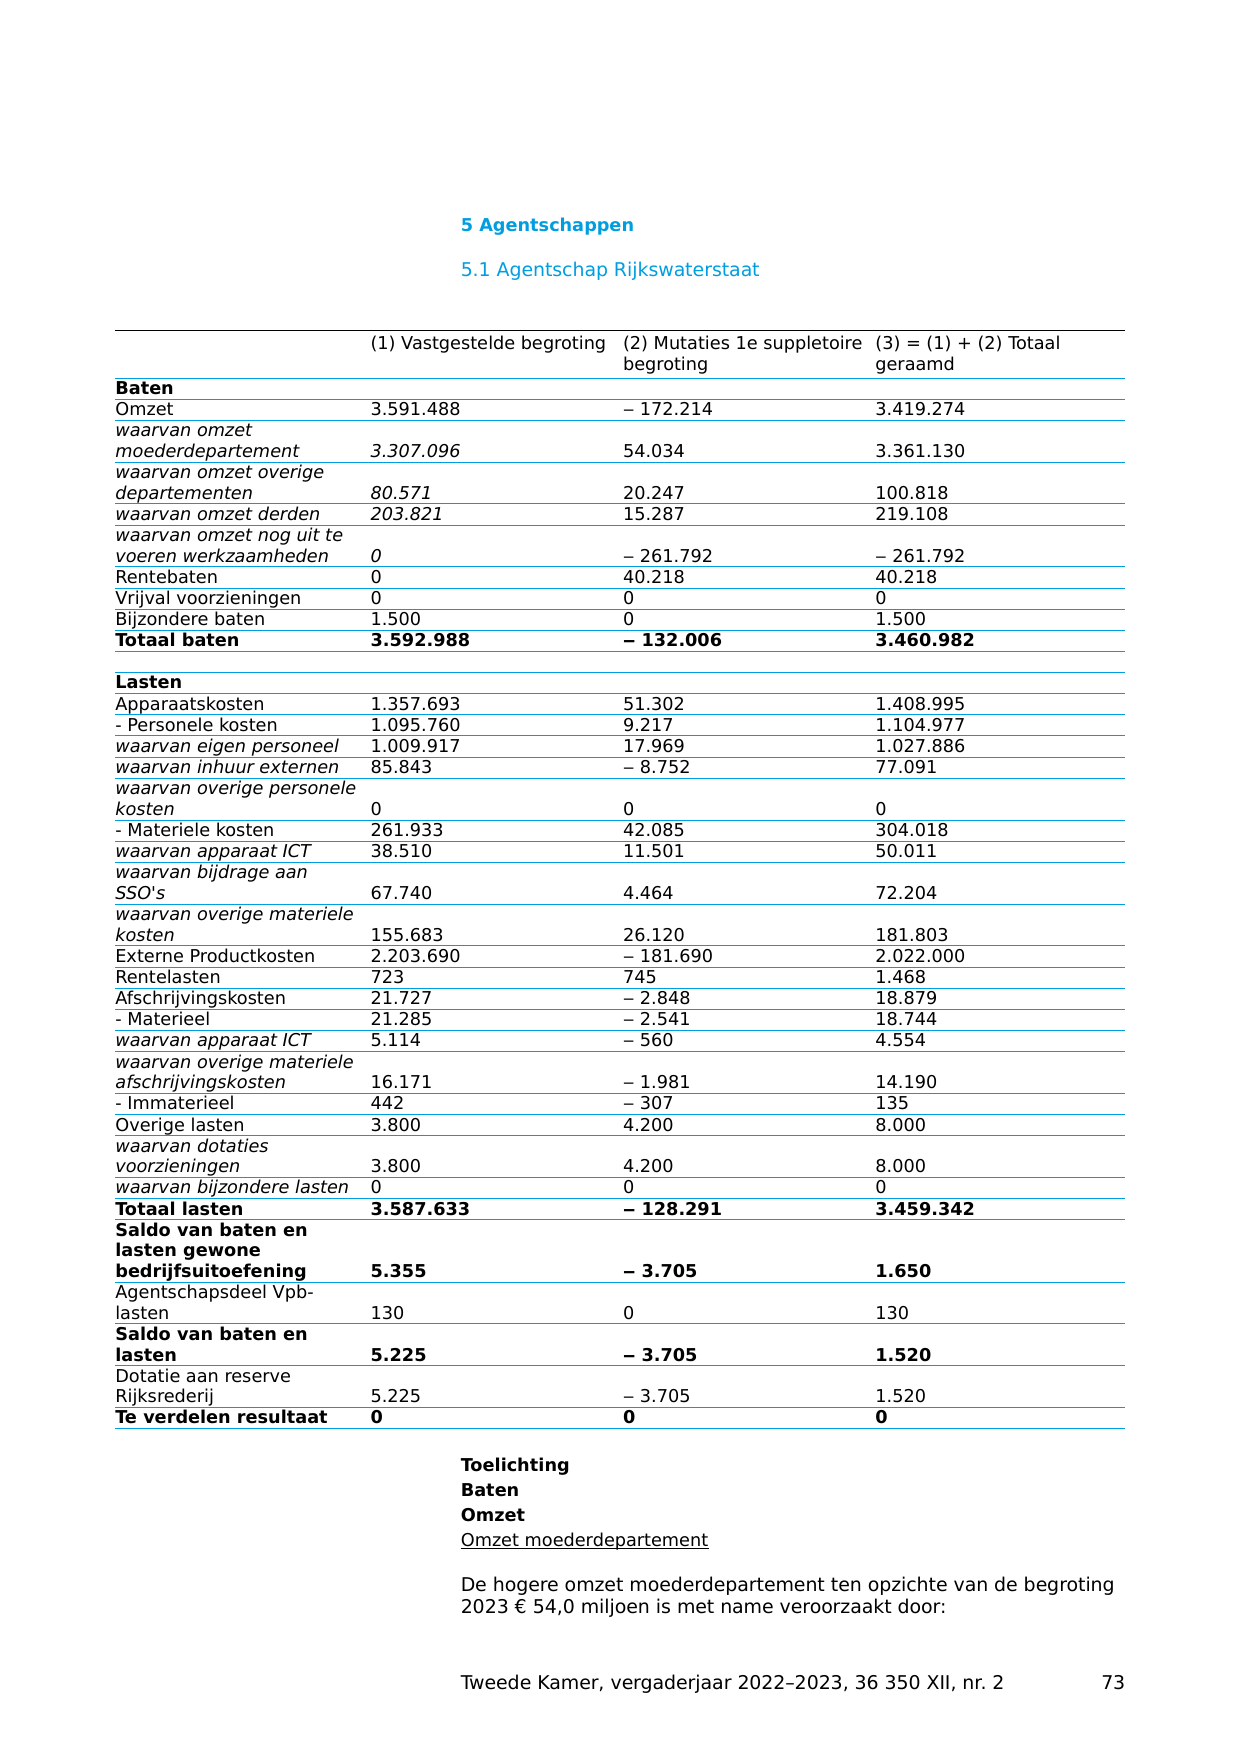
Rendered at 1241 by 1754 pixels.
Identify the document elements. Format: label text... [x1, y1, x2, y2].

table_cell 18.744 [872, 1010, 1125, 1030]
table_cell [620, 379, 872, 399]
table_cell [115, 652, 367, 672]
table_cell Afschrijvingskosten [115, 989, 367, 1009]
table_cell waarvan eigen personeel [115, 736, 367, 757]
table_cell ‒ 181.690 [620, 946, 872, 966]
table_cell waarvan dotaties voorzieningen [115, 1136, 367, 1177]
table_cell (3) = (1) + (2) Totaal geraamd [872, 331, 1125, 377]
text Omzet [461, 1503, 1125, 1526]
table_cell waarvan apparaat ICT [115, 842, 367, 862]
table_cell [872, 673, 1125, 693]
table_cell 745 [620, 968, 872, 988]
table_cell ‒ 172.214 [620, 400, 872, 420]
table_cell 261.933 [368, 821, 620, 841]
table_cell 304.018 [872, 821, 1125, 841]
table_cell 1.104.977 [872, 715, 1125, 735]
table_cell 1.357.693 [368, 694, 620, 714]
table_cell Baten [115, 379, 367, 399]
table_cell 4.200 [620, 1136, 872, 1177]
table_cell - Materiele kosten [115, 821, 367, 841]
table_cell Dotatie aan reserve Rijksrederij [115, 1366, 367, 1407]
table_cell waarvan omzet overige departementen [115, 463, 367, 503]
table_cell 8.000 [872, 1136, 1125, 1177]
table_cell ‒ 261.792 [872, 526, 1125, 566]
table_cell 50.011 [872, 842, 1125, 862]
table_cell 0 [620, 1283, 872, 1323]
table_cell waarvan omzet nog uit te voeren werkzaamheden [115, 526, 367, 566]
table_cell waarvan omzet moederdepartement [115, 421, 367, 462]
table_cell 442 [368, 1094, 620, 1114]
table_cell 72.204 [872, 863, 1125, 903]
table_cell 51.302 [620, 694, 872, 714]
table_cell 40.218 [620, 567, 872, 587]
table_cell waarvan overige personele kosten [115, 779, 367, 819]
text De hogere omzet moederdepartement ten opzichte van de begroting 2023 € 54,0 miljoen is met name veroorzaakt door: [461, 1574, 1125, 1618]
table_cell 15.287 [620, 504, 872, 524]
table_cell 3.587.633 [368, 1199, 620, 1219]
text Baten [461, 1478, 1125, 1501]
table_cell ‒ 2.848 [620, 989, 872, 1009]
table_cell 0 [620, 589, 872, 608]
table_cell 0 [368, 1178, 620, 1198]
table_cell 1.095.760 [368, 715, 620, 735]
table_cell 0 [620, 1408, 872, 1428]
table_cell 20.247 [620, 463, 872, 503]
table_cell Omzet [115, 400, 367, 420]
title 5.1 Agentschap Rijkswaterstaat [461, 259, 1125, 281]
table_cell waarvan apparaat ICT [115, 1031, 367, 1051]
table_cell 77.091 [872, 758, 1125, 778]
table_cell 0 [368, 779, 620, 819]
table_cell 8.000 [872, 1115, 1125, 1135]
table_cell 11.501 [620, 842, 872, 862]
table_cell - Immaterieel [115, 1094, 367, 1114]
table_cell 3.460.982 [872, 631, 1125, 651]
table_cell 9.217 [620, 715, 872, 735]
table_cell [620, 652, 872, 672]
table_cell 21.285 [368, 1010, 620, 1030]
table_cell 1.520 [872, 1324, 1125, 1365]
table_cell 100.818 [872, 463, 1125, 503]
table_cell 67.740 [368, 863, 620, 903]
title 5 Agentschappen [461, 213, 1125, 236]
table_cell 3.361.130 [872, 421, 1125, 462]
table_cell Rentelasten [115, 968, 367, 988]
table_cell waarvan bijdrage aan SSO's [115, 863, 367, 903]
table_cell 14.190 [872, 1052, 1125, 1093]
table_cell 0 [872, 1408, 1125, 1428]
table_cell waarvan bijzondere lasten [115, 1178, 367, 1198]
table_cell Te verdelen resultaat [115, 1408, 367, 1428]
table_cell 0 [872, 779, 1125, 819]
table_cell Agentschapsdeel Vpb-lasten [115, 1283, 367, 1323]
table_cell 85.843 [368, 758, 620, 778]
table_cell 5.225 [368, 1324, 620, 1365]
table_cell 135 [872, 1094, 1125, 1114]
table_cell 3.459.342 [872, 1199, 1125, 1219]
table_cell 1.468 [872, 968, 1125, 988]
table_cell 0 [368, 589, 620, 608]
table_cell 1.009.917 [368, 736, 620, 757]
table_cell ‒ 560 [620, 1031, 872, 1051]
table_cell 155.683 [368, 905, 620, 945]
table_cell 1.500 [872, 610, 1125, 630]
table_cell 3.419.274 [872, 400, 1125, 420]
table_cell Totaal baten [115, 631, 367, 651]
table_cell [620, 673, 872, 693]
table_cell ‒ 261.792 [620, 526, 872, 566]
table_cell Bijzondere baten [115, 610, 367, 630]
table_header Tabel 25 Exploitatieoverzicht Baten-lastenagentschap RWS (bedragen x € 1.000) [115, 305, 1125, 330]
table_cell 2.022.000 [872, 946, 1125, 966]
text Omzet moederdepartement [461, 1528, 1125, 1551]
table_cell Overige lasten [115, 1115, 367, 1135]
table_cell ‒ 8.752 [620, 758, 872, 778]
table_cell 3.307.096 [368, 421, 620, 462]
table_cell 0 [368, 526, 620, 566]
table_cell waarvan omzet derden [115, 504, 367, 524]
table_cell 0 [368, 567, 620, 587]
table_cell 1.408.995 [872, 694, 1125, 714]
table_cell ‒ 132.006 [620, 631, 872, 651]
table_cell 21.727 [368, 989, 620, 1009]
table_cell (1) Vastgestelde begroting [368, 331, 620, 377]
table_cell 0 [368, 1408, 620, 1428]
table_cell 3.800 [368, 1115, 620, 1135]
table_cell 723 [368, 968, 620, 988]
table_cell 54.034 [620, 421, 872, 462]
table_cell 2.203.690 [368, 946, 620, 966]
table_cell Saldo van baten en lasten [115, 1324, 367, 1365]
table_cell ‒ 307 [620, 1094, 872, 1114]
table_cell 0 [620, 610, 872, 630]
table_cell Totaal lasten [115, 1199, 367, 1219]
table_cell 0 [872, 1178, 1125, 1198]
table_cell 130 [872, 1283, 1125, 1323]
table_cell 0 [872, 589, 1125, 608]
table_cell 38.510 [368, 842, 620, 862]
table_cell [872, 652, 1125, 672]
table_cell waarvan overige materiele kosten [115, 905, 367, 945]
table_cell 16.171 [368, 1052, 620, 1093]
table_cell 26.120 [620, 905, 872, 945]
table_cell Apparaatskosten [115, 694, 367, 714]
table_cell 1.650 [872, 1220, 1125, 1282]
table_cell [368, 673, 620, 693]
table_cell [115, 331, 367, 377]
table_cell ‒ 128.291 [620, 1199, 872, 1219]
table_cell waarvan inhuur externen [115, 758, 367, 778]
table_cell Saldo van baten en lasten gewone bedrijfsuitoefening [115, 1220, 367, 1282]
table_cell 3.592.988 [368, 631, 620, 651]
table_cell 3.591.488 [368, 400, 620, 420]
text Toelichting [461, 1453, 1125, 1476]
table_cell [368, 652, 620, 672]
table_cell 130 [368, 1283, 620, 1323]
table_cell 3.800 [368, 1136, 620, 1177]
table_cell ‒ 1.981 [620, 1052, 872, 1093]
table_cell 5.355 [368, 1220, 620, 1282]
table_cell - Personele kosten [115, 715, 367, 735]
table_cell 0 [620, 779, 872, 819]
table_cell 1.027.886 [872, 736, 1125, 757]
table_cell Externe Productkosten [115, 946, 367, 966]
table_cell - Materieel [115, 1010, 367, 1030]
table_cell [872, 379, 1125, 399]
table_cell 1.500 [368, 610, 620, 630]
table_cell ‒ 3.705 [620, 1366, 872, 1407]
table_cell 18.879 [872, 989, 1125, 1009]
table_cell 219.108 [872, 504, 1125, 524]
table_cell 80.571 [368, 463, 620, 503]
table_cell 5.114 [368, 1031, 620, 1051]
table_cell 5.225 [368, 1366, 620, 1407]
table_cell 181.803 [872, 905, 1125, 945]
table_cell 40.218 [872, 567, 1125, 587]
table_cell 0 [620, 1178, 872, 1198]
table_cell Vrijval voorzieningen [115, 589, 367, 608]
table_cell 42.085 [620, 821, 872, 841]
table_cell 17.969 [620, 736, 872, 757]
table_cell ‒ 3.705 [620, 1220, 872, 1282]
table_cell 4.464 [620, 863, 872, 903]
table_cell ‒ 2.541 [620, 1010, 872, 1030]
table_cell waarvan overige materiele afschrijvingskosten [115, 1052, 367, 1093]
table_cell [368, 379, 620, 399]
table_cell 4.200 [620, 1115, 872, 1135]
table_cell 4.554 [872, 1031, 1125, 1051]
table_cell Rentebaten [115, 567, 367, 587]
table_cell ‒ 3.705 [620, 1324, 872, 1365]
table_cell Lasten [115, 673, 367, 693]
table_cell 203.821 [368, 504, 620, 524]
table_cell (2) Mutaties 1e suppletoire begroting [620, 331, 872, 377]
table_cell 1.520 [872, 1366, 1125, 1407]
